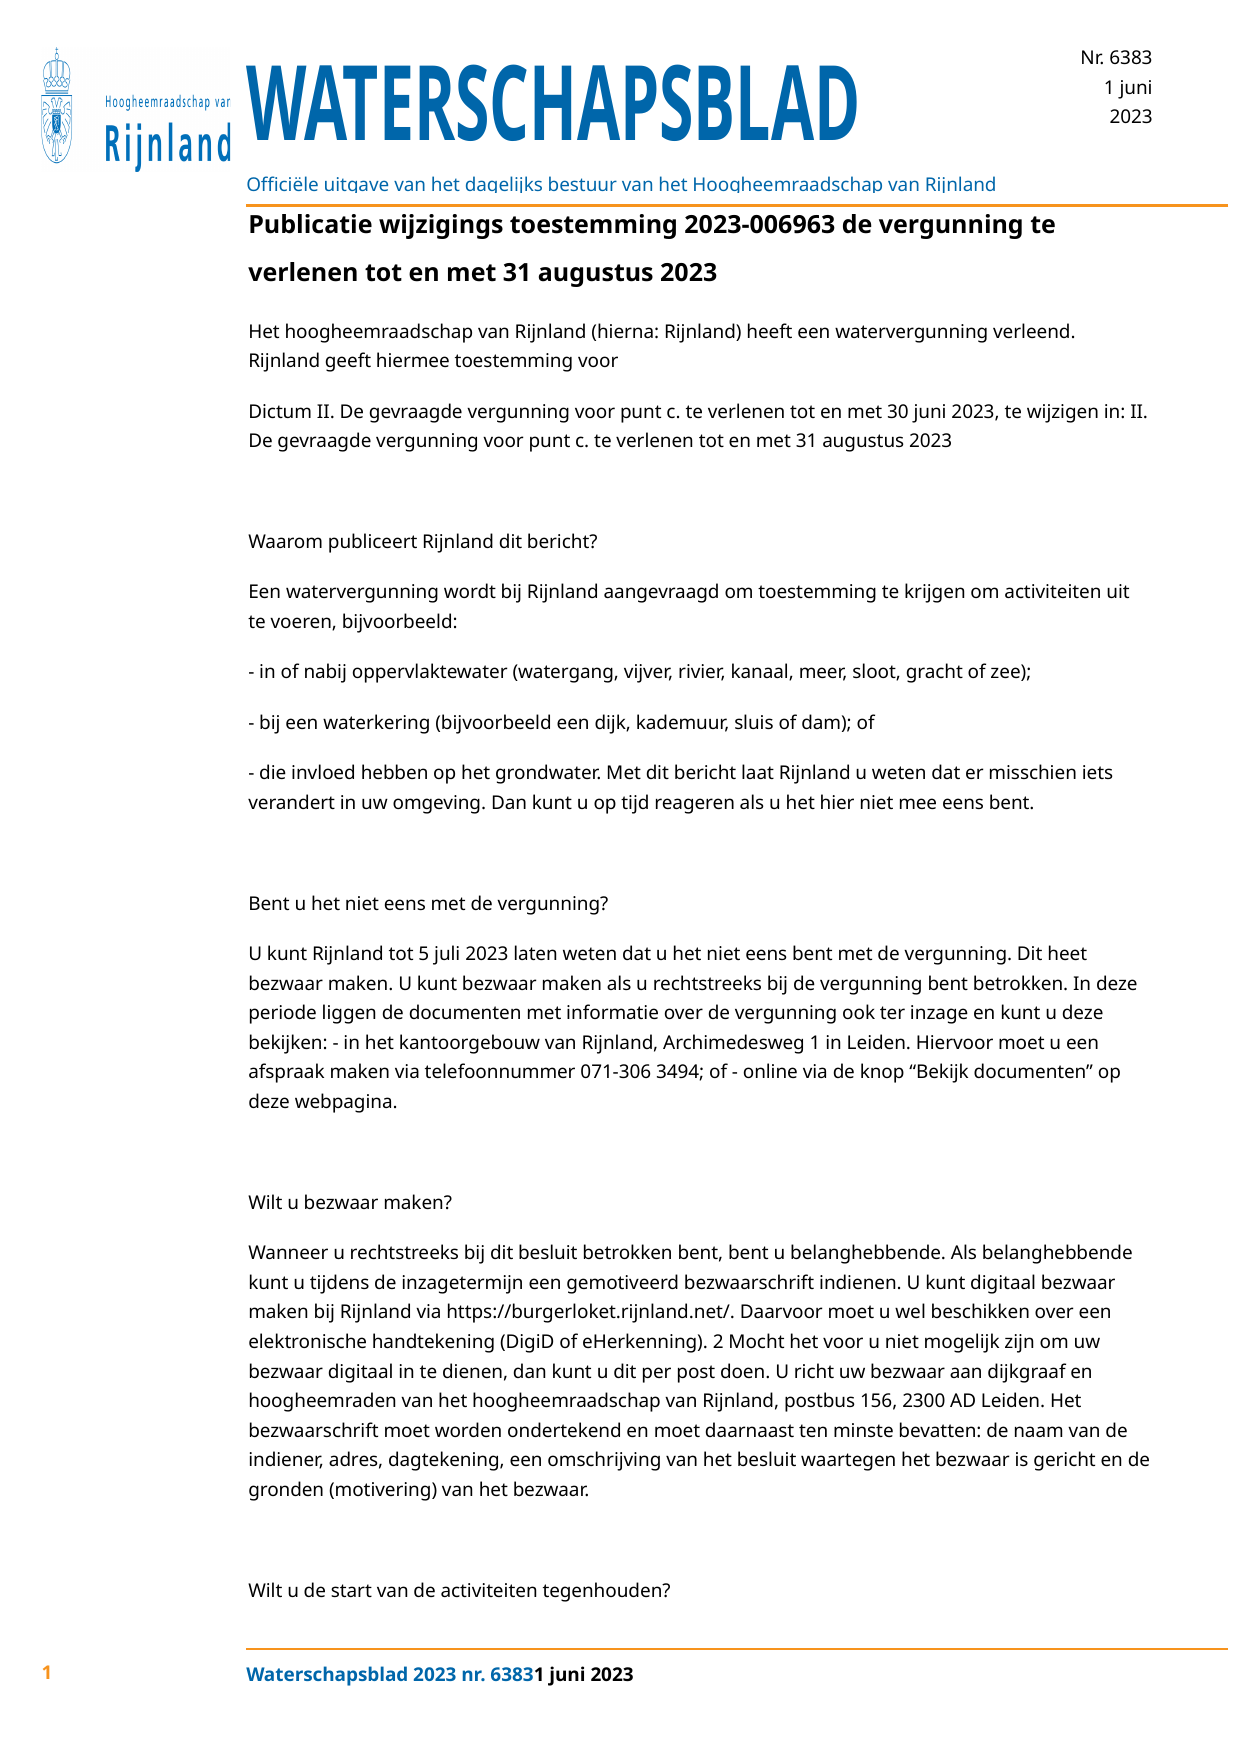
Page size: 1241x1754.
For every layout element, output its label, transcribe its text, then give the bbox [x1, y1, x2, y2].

text - bij een waterkering (bijvoorbeeld een dijk, kademuur, sluis of dam); of [248, 709, 1152, 735]
text Een watervergunning wordt bij Rijnland aangevraagd om toestemming te krijgen om activiteiten uit te voeren, bijvoorbeeld: [248, 579, 1152, 634]
text U kunt Rijnland tot 5 juli 2023 laten weten dat u het niet eens bent met de vergunning. Dit heet bezwaar maken. U kunt bezwaar maken als u rechtstreeks bij de vergunning bent betrokken. In deze periode liggen de documenten met informatie over de vergunning ook ter inzage en kunt u deze bekijken: - in het kantoorgebouw van Rijnland, Archimedesweg 1 in Leiden. Hiervoor moet u een afspraak maken via telefoonnummer 071-306 3494; of - online via de knop “Bekijk documenten” op deze webpagina. [248, 940, 1152, 1114]
text - die invloed hebben op het grondwater. Met dit bericht laat Rijnland u weten dat er misschien iets verandert in uw omgeving. Dan kunt u op tijd reageren als u het hier niet mee eens bent. [248, 759, 1152, 815]
text Waarom publiceert Rijnland dit bericht? [248, 528, 1152, 554]
picture [41, 47, 231, 172]
text Het hoogheemraadschap van Rijnland (hierna: Rijnland) heeft een watervergunning verleend. Rijnland geeft hiermee toestemming voor [248, 318, 1152, 373]
text Dictum II. De gevraagde vergunning voor punt c. te verlenen tot en met 30 juni 2023, te wijzigen in: II. De gevraagde vergunning voor punt c. te verlenen tot en met 31 augustus 2023 [248, 398, 1152, 453]
text Wilt u de start van de activiteiten tegenhouden? [248, 1577, 1152, 1603]
text Wanneer u rechtstreeks bij dit besluit betrokken bent, bent u belanghebbende. Als belanghebbende kunt u tijdens de inzagetermijn een gemotiveerd bezwaarschrift indienen. U kunt digitaal bezwaar maken bij Rijnland via https://burgerloket.rijnland.net/. Daarvoor moet u wel beschikken over een elektronische handtekening (DigiD of eHerkenning). 2 Mocht het voor u niet mogelijk zijn om uw bezwaar digitaal in te dienen, dan kunt u dit per post doen. U richt uw bezwaar aan dijkgraaf en hoogheemraden van het hoogheemraadschap van Rijnland, postbus 156, 2300 AD Leiden. Het bezwaarschrift moet worden ondertekend en moet daarnaast ten minste bevatten: de naam van de indiener, adres, dagtekening, een omschrijving van het besluit waartegen het bezwaar is gericht en de gronden (motivering) van het bezwaar. [248, 1239, 1152, 1502]
text - in of nabij oppervlaktewater (watergang, vijver, rivier, kanaal, meer, sloot, gracht of zee); [248, 659, 1152, 684]
text Bent u het niet eens met de vergunning? [248, 890, 1152, 916]
text Publicatie wijzigings toestemming 2023-006963 de vergunning te verlenen tot en met 31 augustus 2023 [248, 207, 1152, 288]
text Wilt u bezwaar maken? [248, 1189, 1152, 1215]
